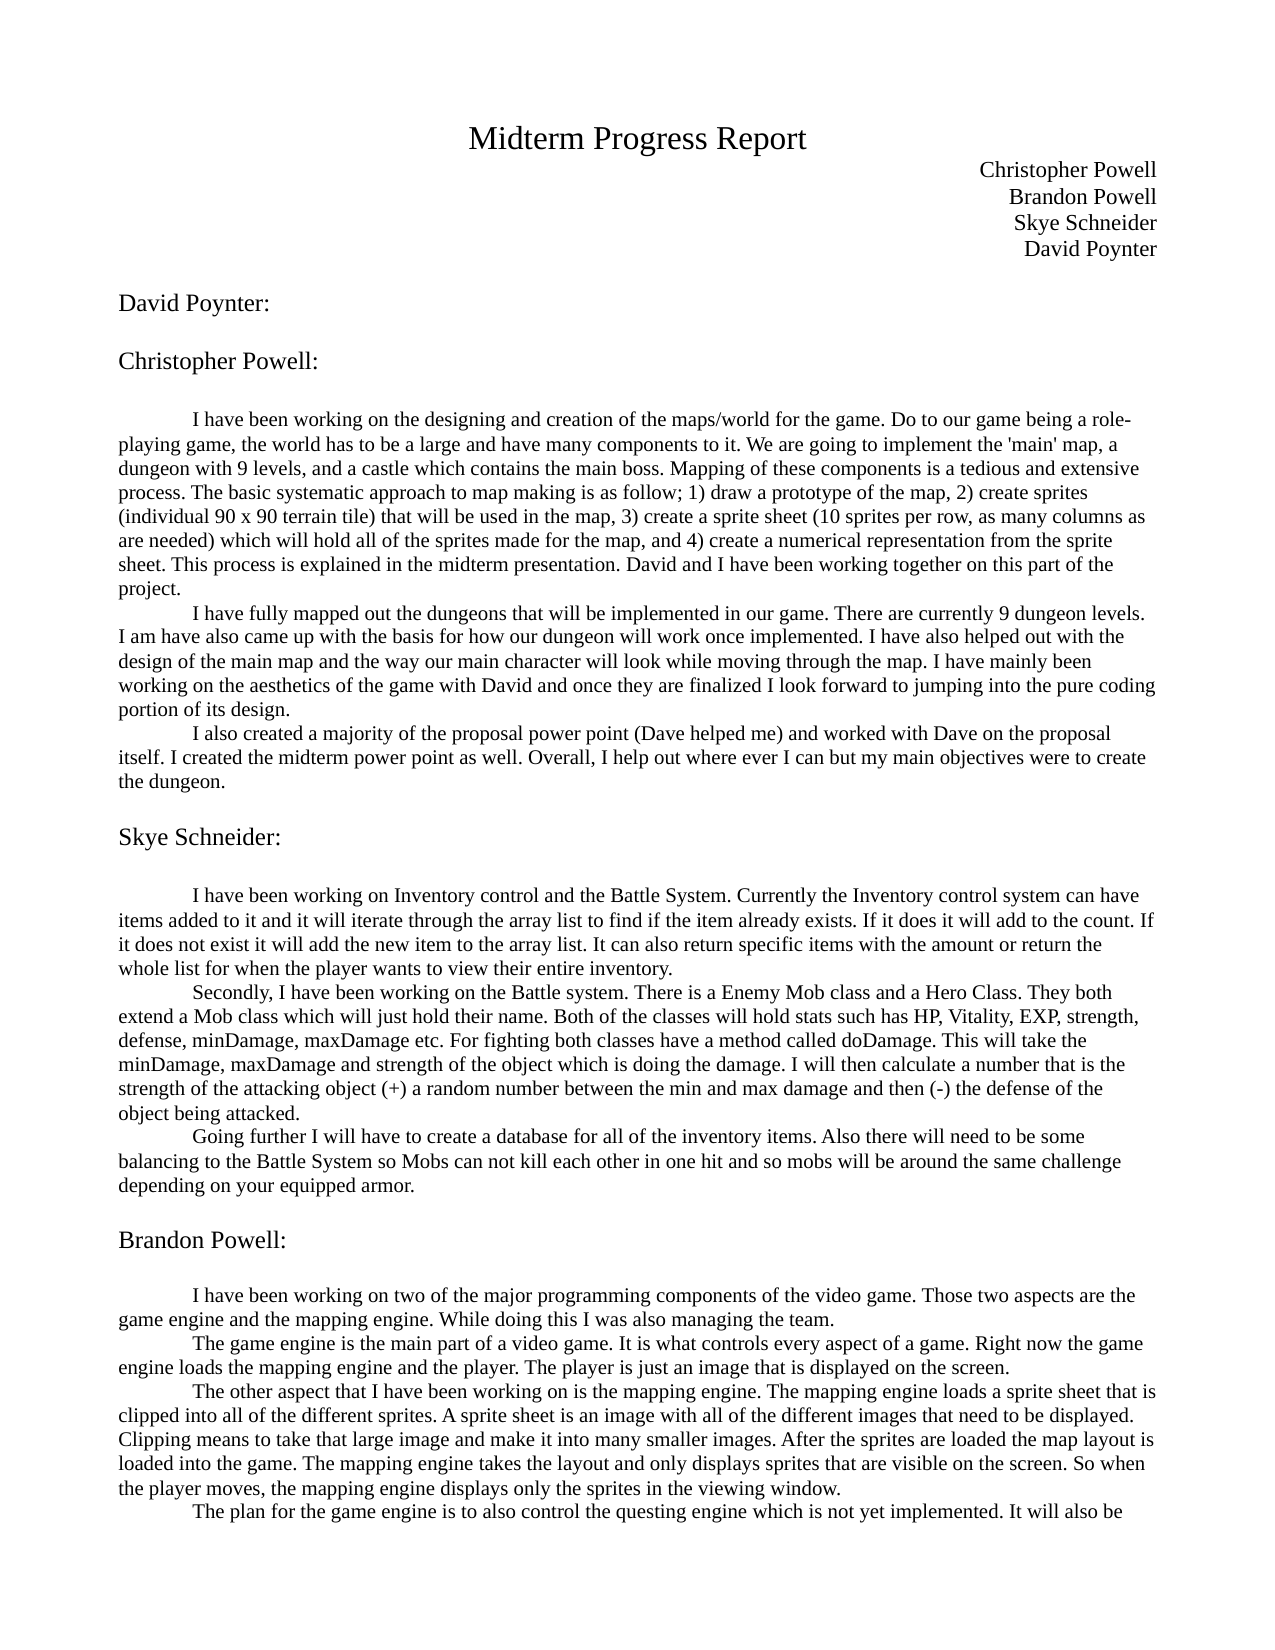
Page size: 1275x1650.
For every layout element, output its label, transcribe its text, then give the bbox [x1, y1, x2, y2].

text Secondly, I have been working on the Battle system. There is a Enemy Mob class and a Hero Class. They both extend a Mob class which will just hold their name. Both of the classes will hold stats such has HP, Vitality, EXP, strength, defense, minDamage, maxDamage etc. For fighting both classes have a method called doDamage. This will take the minDamage, maxDamage and strength of the object which is doing the damage. I will then calculate a number that is the strength of the attacking object (+) a random number between the min and max damage and then (-) the defense of the object being attacked. [118, 980, 1157, 1124]
text I also created a majority of the proposal power point (Dave helped me) and worked with Dave on the proposal itself. I created the midterm power point as well. Overall, I help out where ever I can but my main objectives were to create the dungeon. [118, 721, 1157, 793]
text Skye Schneider [118, 209, 1157, 236]
text Skye Schneider: [118, 822, 1157, 850]
text I have been working on the designing and creation of the maps/world for the game. Do to our game being a role-playing game, the world has to be a large and have many components to it. We are going to implement the 'main' map, a dungeon with 9 levels, and a castle which contains the main boss. Mapping of these components is a tedious and extensive process. The basic systematic approach to map making is as follow; 1) draw a prototype of the map, 2) create sprites (individual 90 x 90 terrain tile) that will be used in the map, 3) create a sprite sheet (10 sprites per row, as many columns as are needed) which will hold all of the sprites made for the map, and 4) create a numerical representation from the sprite sheet. This process is explained in the midterm presentation. David and I have been working together on this part of the project. [118, 403, 1157, 600]
text David Poynter: [118, 288, 1157, 317]
text I have been working on Inventory control and the Battle System. Currently the Inventory control system can have items added to it and it will iterate through the array list to find if the item already exists. If it does it will add to the count. If it does not exist it will add the new item to the array list. It can also return specific items with the amount or return the whole list for when the player wants to view their entire inventory. [118, 879, 1157, 980]
text David Poynter [118, 236, 1157, 262]
text I have fully mapped out the dungeons that will be implemented in our game. There are currently 9 dungeon levels. I am have also came up with the basis for how our dungeon will work once implemented. I have also helped out with the design of the main map and the way our main character will look while moving through the map. I have mainly been working on the aesthetics of the game with David and once they are finalized I look forward to jumping into the pure coding portion of its design. [118, 600, 1157, 721]
text Midterm Progress Report [118, 118, 1157, 156]
text Brandon Powell: [118, 1225, 1157, 1254]
text Going further I will have to create a database for all of the inventory items. Also there will need to be some balancing to the Battle System so Mobs can not kill each other in one hit and so mobs will be around the same challenge depending on your equipped armor. [118, 1124, 1157, 1197]
text I have been working on two of the major programming components of the video game. Those two aspects are the game engine and the mapping engine. While doing this I was also managing the team. The game engine is the main part of a video game. It is what controls every aspect of a game. Right now the game engine loads the mapping engine and the player. The player is just an image that is displayed on the screen. The other aspect that I have been working on is the mapping engine. The mapping engine loads a sprite sheet that is clipped into all of the different sprites. A sprite sheet is an image with all of the different images that need to be displayed. Clipping means to take that large image and make it into many smaller images. After the sprites are loaded the map layout is loaded into the game. The mapping engine takes the layout and only displays sprites that are visible on the screen. So when the player moves, the mapping engine displays only the sprites in the viewing window. The plan for the game engine is to also control the questing engine which is not yet implemented. It will also be [118, 1283, 1157, 1523]
text Brandon Powell [118, 183, 1157, 209]
text Christopher Powell [118, 156, 1157, 183]
text Christopher Powell: [118, 346, 1157, 374]
